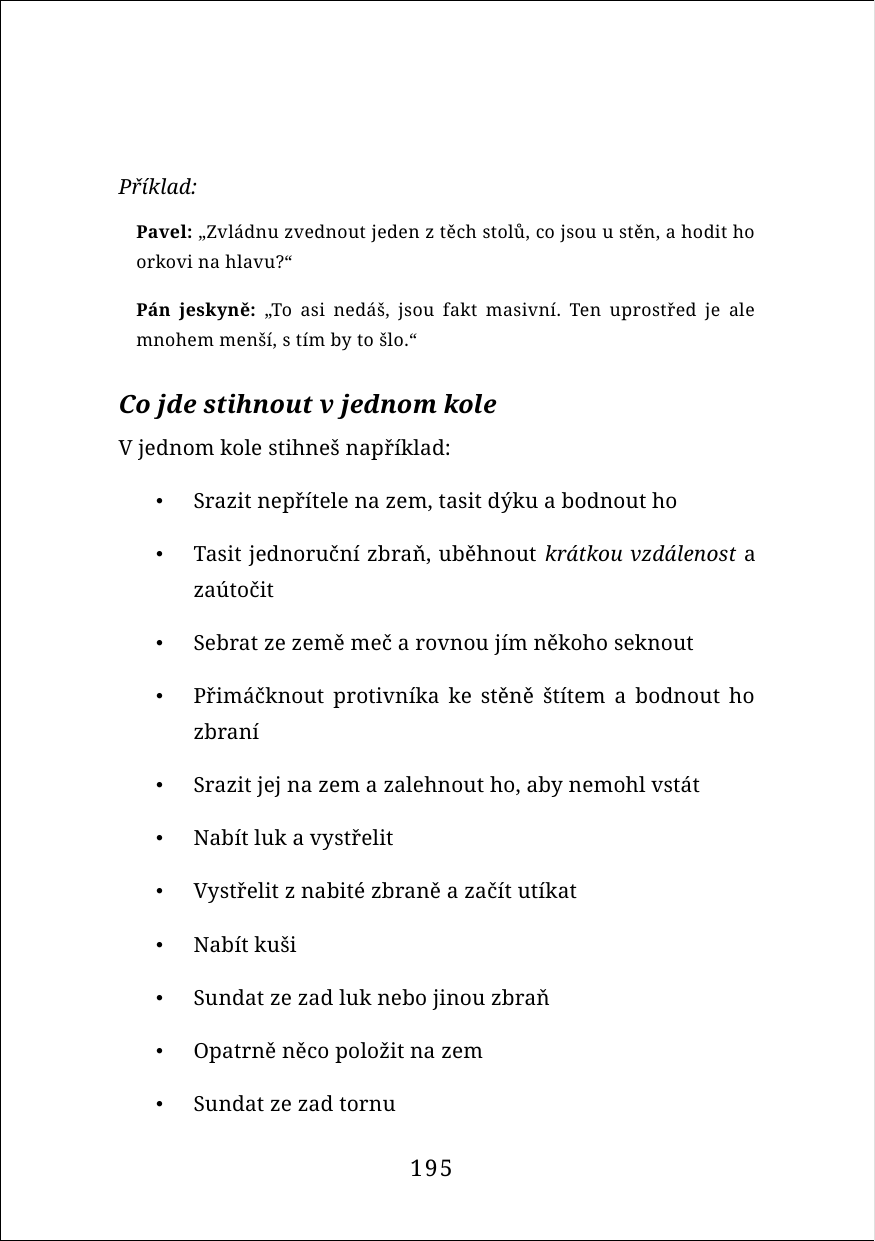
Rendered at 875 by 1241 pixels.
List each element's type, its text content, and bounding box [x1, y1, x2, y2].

list Tasit jednoruční zbraň, uběhnout krátkou vzdálenost a zaútočit [156, 539, 756, 603]
list Nabít luk a vystřelit [156, 823, 756, 852]
text Příklad: [118, 172, 756, 200]
subtitle Co jde stihnout v jednom kole [118, 387, 756, 421]
text Pavel: „Zvládnu zvednout jeden z těch stolů, co jsou u stěn, a hodit ho orkovi na hlavu?“ [136, 219, 756, 273]
list Přimáčknout protivníka ke stěně štítem a bodnout ho zbraní [156, 681, 756, 745]
list Sundat ze zad luk nebo jinou zbraň [156, 983, 756, 1011]
list Vystřelit z nabité zbraně a začít utíkat [156, 877, 756, 905]
list Sundat ze zad tornu [156, 1089, 756, 1118]
list Sebrat ze země meč a rovnou jím někoho seknout [156, 628, 756, 657]
list Opatrně něco položit na zem [156, 1036, 756, 1065]
text Pán jeskyně: „To asi nedáš, jsou fakt masivní. Ten uprostřed je ale mnohem menší, s tím by to šlo.“ [136, 297, 756, 352]
text V jednom kole stihneš například: [118, 433, 756, 461]
list Srazit jej na zem a zalehnout ho, aby nemohl vstát [156, 770, 756, 798]
list Nabít kuši [156, 930, 756, 958]
list Srazit nepřítele na zem, tasit dýku a bodnout ho [156, 486, 756, 514]
